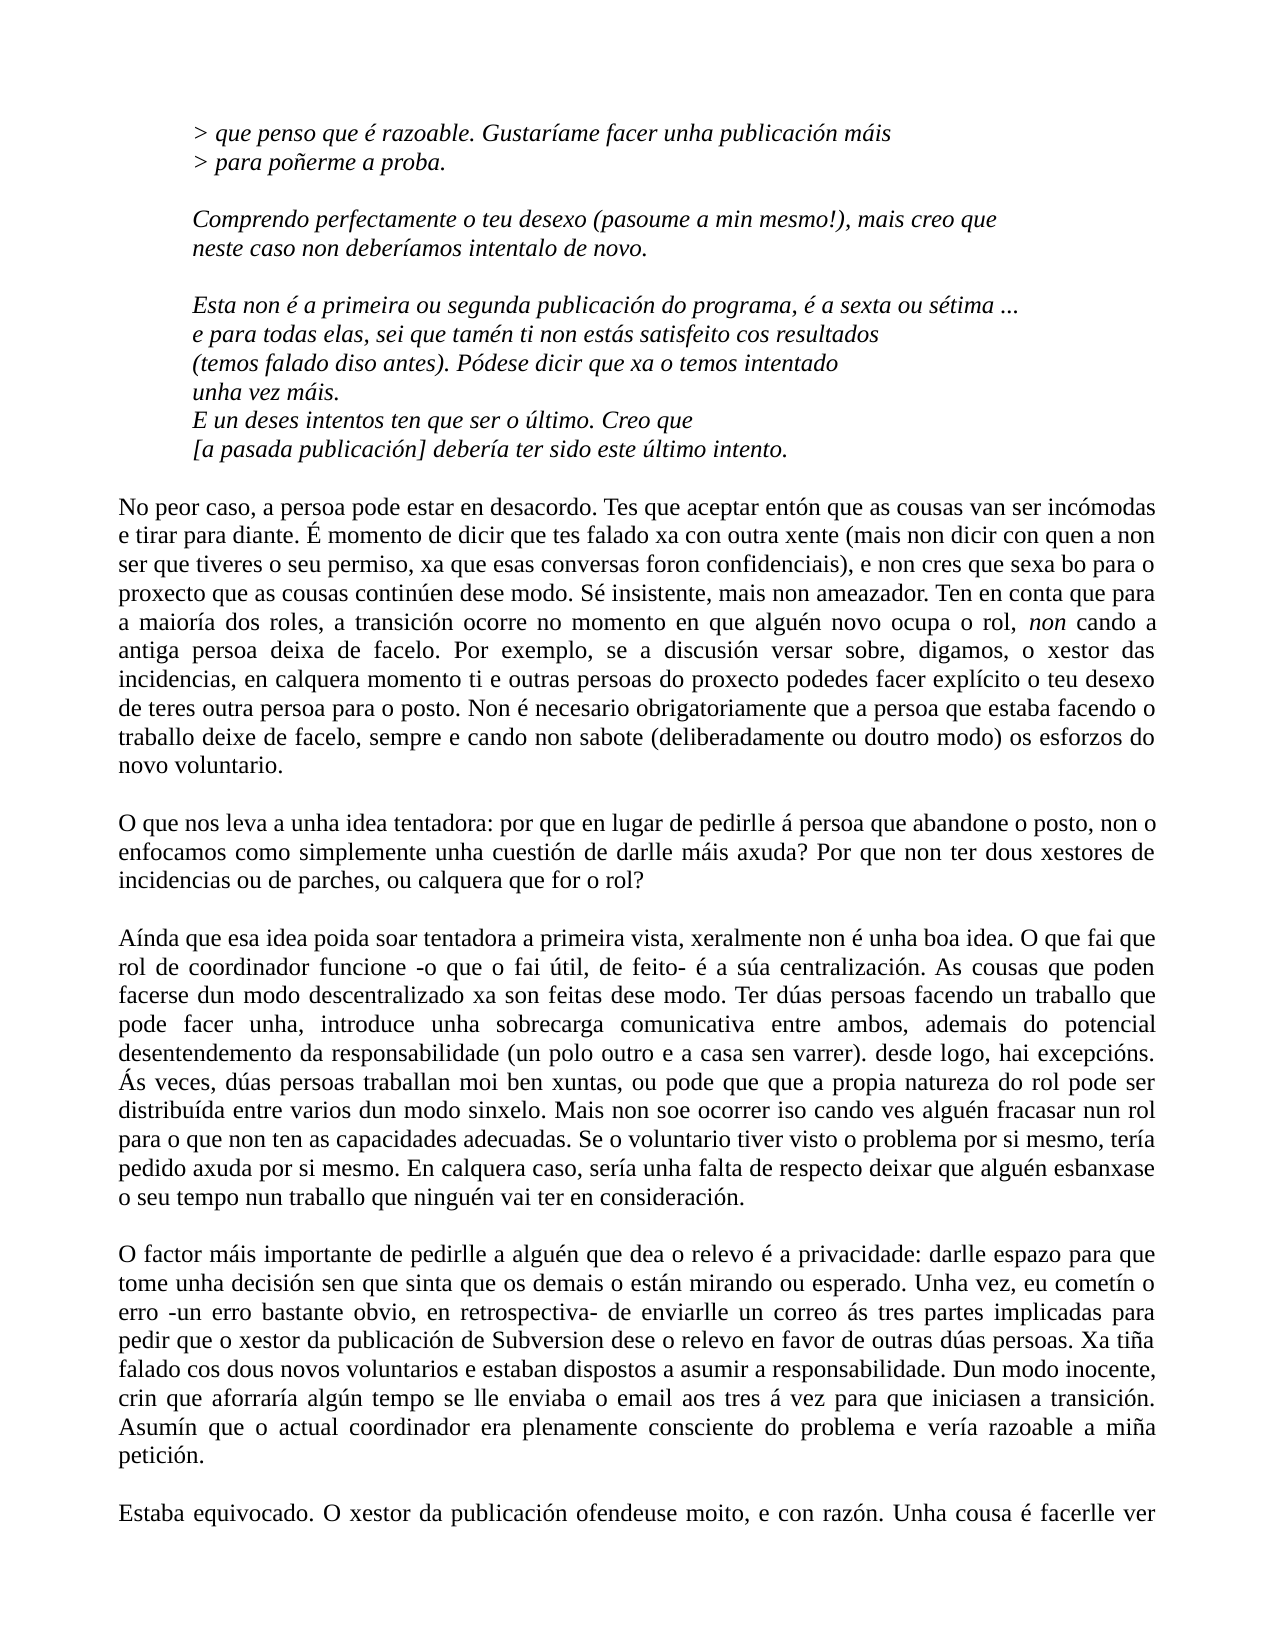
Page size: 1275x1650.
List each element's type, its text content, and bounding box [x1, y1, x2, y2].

text > para poñerme a proba. [192, 147, 1157, 176]
text > que penso que é razoable. Gustaríame facer unha publicación máis [192, 118, 1157, 147]
text No peor caso, a persoa pode estar en desacordo. Tes que aceptar entón que as cousas van ser incómodas e tirar para diante. É momento de dicir que tes falado xa con outra xente (mais non dicir con quen a non ser que tiveres o seu permiso, xa que esas conversas foron confidenciais), e non cres que sexa bo para o proxecto que as cousas continúen dese modo. Sé insistente, mais non ameazador. Ten en conta que para a maioría dos roles, a transición ocorre no momento en que alguén novo ocupa o rol, non cando a antiga persoa deixa de facelo. Por exemplo, se a discusión versar sobre, digamos, o xestor das incidencias, en calquera momento ti e outras persoas do proxecto podedes facer explícito o teu desexo de teres outra persoa para o posto. Non é necesario obrigatoriamente que a persoa que estaba facendo o traballo deixe de facelo, sempre e cando non sabote (deliberadamente ou doutro modo) os esforzos do novo voluntario. [118, 492, 1157, 779]
text Estaba equivocado. O xestor da publicación ofendeuse moito, e con razón. Unha cousa é facerlle ver [118, 1498, 1157, 1527]
text neste caso non deberíamos intentalo de novo. [192, 233, 1157, 262]
text O factor máis importante de pedirlle a alguén que dea o relevo é a privacidade: darlle espazo para que tome unha decisión sen que sinta que os demais o están mirando ou esperado. Unha vez, eu cometín o erro -un erro bastante obvio, en retrospectiva- de enviarlle un correo ás tres partes implicadas para pedir que o xestor da publicación de Subversion dese o relevo en favor de outras dúas persoas. Xa tiña falado cos dous novos voluntarios e estaban dispostos a asumir a responsabilidade. Dun modo inocente, crin que aforraría algún tempo se lle enviaba o email aos tres á vez para que iniciasen a transición. Asumín que o actual coordinador era plenamente consciente do problema e vería razoable a miña petición. [118, 1239, 1157, 1469]
text (temos falado diso antes). Pódese dicir que xa o temos intentado [192, 348, 1157, 377]
text unha vez máis. [192, 377, 1157, 406]
text O que nos leva a unha idea tentadora: por que en lugar de pedirlle á persoa que abandone o posto, non o enfocamos como simplemente unha cuestión de darlle máis axuda? Por que non ter dous xestores de incidencias ou de parches, ou calquera que for o rol? [118, 808, 1157, 894]
text Esta non é a primeira ou segunda publicación do programa, é a sexta ou sétima ... [192, 291, 1157, 319]
text Aínda que esa idea poida soar tentadora a primeira vista, xeralmente non é unha boa idea. O que fai que rol de coordinador funcione -o que o fai útil, de feito- é a súa centralización. As cousas que poden facerse dun modo descentralizado xa son feitas dese modo. Ter dúas persoas facendo un traballo que pode facer unha, introduce unha sobrecarga comunicativa entre ambos, ademais do potencial desentendemento da responsabilidade (un polo outro e a casa sen varrer). desde logo, hai excepcións. Ás veces, dúas persoas traballan moi ben xuntas, ou pode que que a propia natureza do rol pode ser distribuída entre varios dun modo sinxelo. Mais non soe ocorrer iso cando ves alguén fracasar nun rol para o que non ten as capacidades adecuadas. Se o voluntario tiver visto o problema por si mesmo, tería pedido axuda por si mesmo. En calquera caso, sería unha falta de respecto deixar que alguén esbanxase o seu tempo nun traballo que ninguén vai ter en consideración. [118, 923, 1157, 1211]
text E un deses intentos ten que ser o último. Creo que [192, 406, 1157, 434]
text e para todas elas, sei que tamén ti non estás satisfeito cos resultados [192, 319, 1157, 348]
text [a pasada publicación] debería ter sido este último intento. [192, 434, 1157, 463]
text Comprendo perfectamente o teu desexo (pasoume a min mesmo!), mais creo que [192, 204, 1157, 233]
